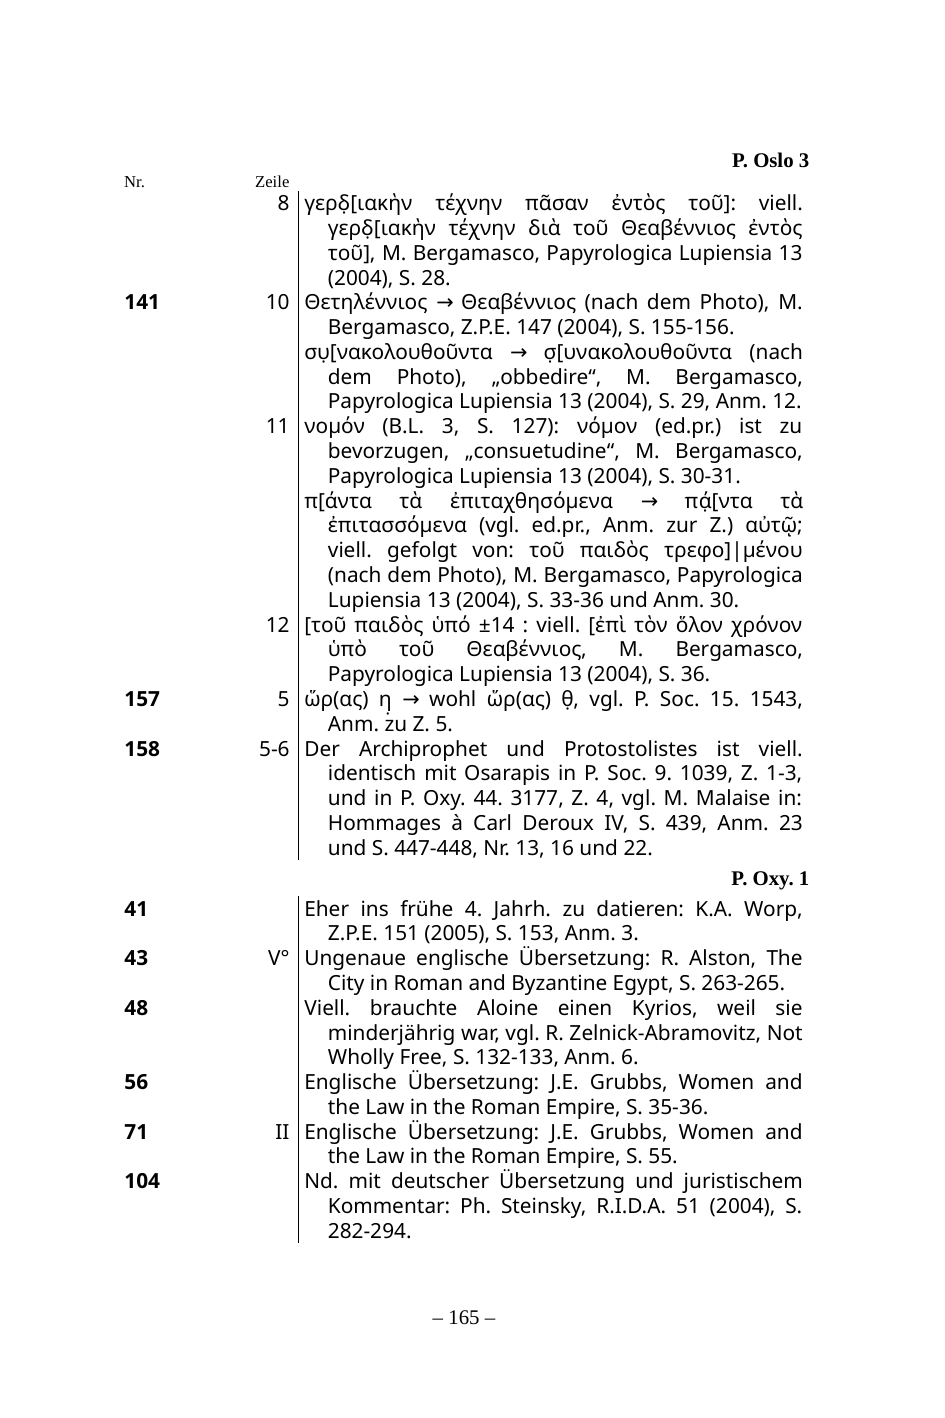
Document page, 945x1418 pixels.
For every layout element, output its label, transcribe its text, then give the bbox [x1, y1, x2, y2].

table_cell Der Archiprophet und Protostolistes ist viell. identisch mit Osarapis in P. Soc. 9. 1039, Z. 1-3, und in P. Oxy. 44. 3177, Z. 4, vgl. M. Malaise in: Hommages à Carl Deroux IV, S. 439, Anm. 23 und S. 447-448, Nr. 13, 16 und 22. [299, 736, 809, 860]
table_cell 10 [207, 290, 298, 339]
table_cell Englische Übersetzung: J.E. Grubbs, Women and the Law in the Roman Empire, S. 35-36. [299, 1070, 809, 1119]
table_header Eher ins frühe 4. Jahrh. zu datieren: K.A. Worp, Z.P.E. 151 (2005), S. 153, Anm. 3. [299, 896, 809, 946]
table_cell 48 [118, 995, 298, 1070]
table_cell [207, 488, 298, 612]
table_cell 8 [118, 191, 298, 290]
table_cell 157 [118, 687, 207, 736]
table_cell νομόν (B.L. 3, S. 127): νόμον (ed.pr.) ist zu bevorzugen, „consuetudine“, M. Bergamasco, Papyrologica Lupiensia 13 (2004), S. 30-31. [299, 414, 809, 488]
table_cell 5-6 [207, 736, 298, 860]
table_cell 11 [118, 414, 298, 488]
table_cell 158 [118, 736, 207, 860]
table_cell Nd. mit deutscher Übersetzung und juristischem Kommentar: Ph. Steinsky, R.I.D.A. 51 (2004), S. 282-294. [299, 1169, 809, 1243]
table_cell 12 [118, 612, 298, 687]
table_cell 104 [118, 1169, 298, 1243]
table_cell Viell. brauchte Aloine einen Kyrios, weil sie minderjährig war, vgl. R. Zelnick-Abramovitz, Not Wholly Free, S. 132-133, Anm. 6. [299, 995, 809, 1070]
table_cell 43 [118, 946, 207, 995]
table_cell 56 [118, 1070, 298, 1119]
table_cell 71 [118, 1119, 207, 1169]
table_cell Ungenaue englische Übersetzung: R. Alston, The City in Roman and Byzantine Egypt, S. 263-265. [299, 946, 809, 995]
table_cell V° [207, 946, 298, 995]
table_cell [τοῦ παιδὸς ὑπό ±14 : viell. [ἐπὶ τὸν ὅλον χρόνον ὑπὸ τοῦ Θεαβέννιος, M. Bergamasco, Papyrologica Lupiensia 13 (2004), S. 36. [299, 612, 809, 687]
table_cell π[άντα τὰ ἐπιταχθησόμενα → πά̣[ντα τὰ ἐπιτασσόμενα (vgl. ed.pr., Anm. zur Z.) αὐτῷ; viell. gefolgt von: τοῦ παιδὸς τρεφο]|μένου (nach dem Photo), M. Bergamasco, Papyrologica Lupiensia 13 (2004), S. 33-36 und Anm. 30. [299, 488, 809, 612]
table_cell [118, 340, 207, 414]
subtitle P. Oxy. 1 [118, 866, 809, 890]
table_cell [207, 340, 298, 414]
table_cell συ̣[νακολουθοῦντα → σ̣[υνακολουθοῦντα (nach dem Photo), „obbedire“, M. Bergamasco, Papyrologica Lupiensia 13 (2004), S. 29, Anm. 12. [299, 340, 809, 414]
table_cell 141 [118, 290, 207, 339]
table_cell [118, 488, 207, 612]
table_cell II [207, 1119, 298, 1169]
table_cell γερδ̣[ιακὴν τέχνην πᾶσαν ἐντὸς τοῦ]: viell. γερδ̣[ιακὴν τέχνην διὰ τοῦ Θεαβέννιος ἐντὸς τοῦ], M. Bergamasco, Papyrologica Lupiensia 13 (2004), S. 28. [299, 191, 809, 290]
table_cell Englische Übersetzung: J.E. Grubbs, Women and the Law in the Roman Empire, S. 55. [299, 1119, 809, 1169]
table_header 41 [118, 896, 298, 946]
table_cell ὥρ(ας) η̣ → wohl ὥρ(ας) θ̣, vgl. P. Soc. 15. 1543, Anm. zu Z. 5. [299, 687, 809, 736]
table_cell Θετηλέννιος → Θεαβέννιος (nach dem Photo), M. Bergamasco, Z.P.E. 147 (2004), S. 155-156. [299, 290, 809, 339]
table_cell 5 [207, 687, 298, 736]
